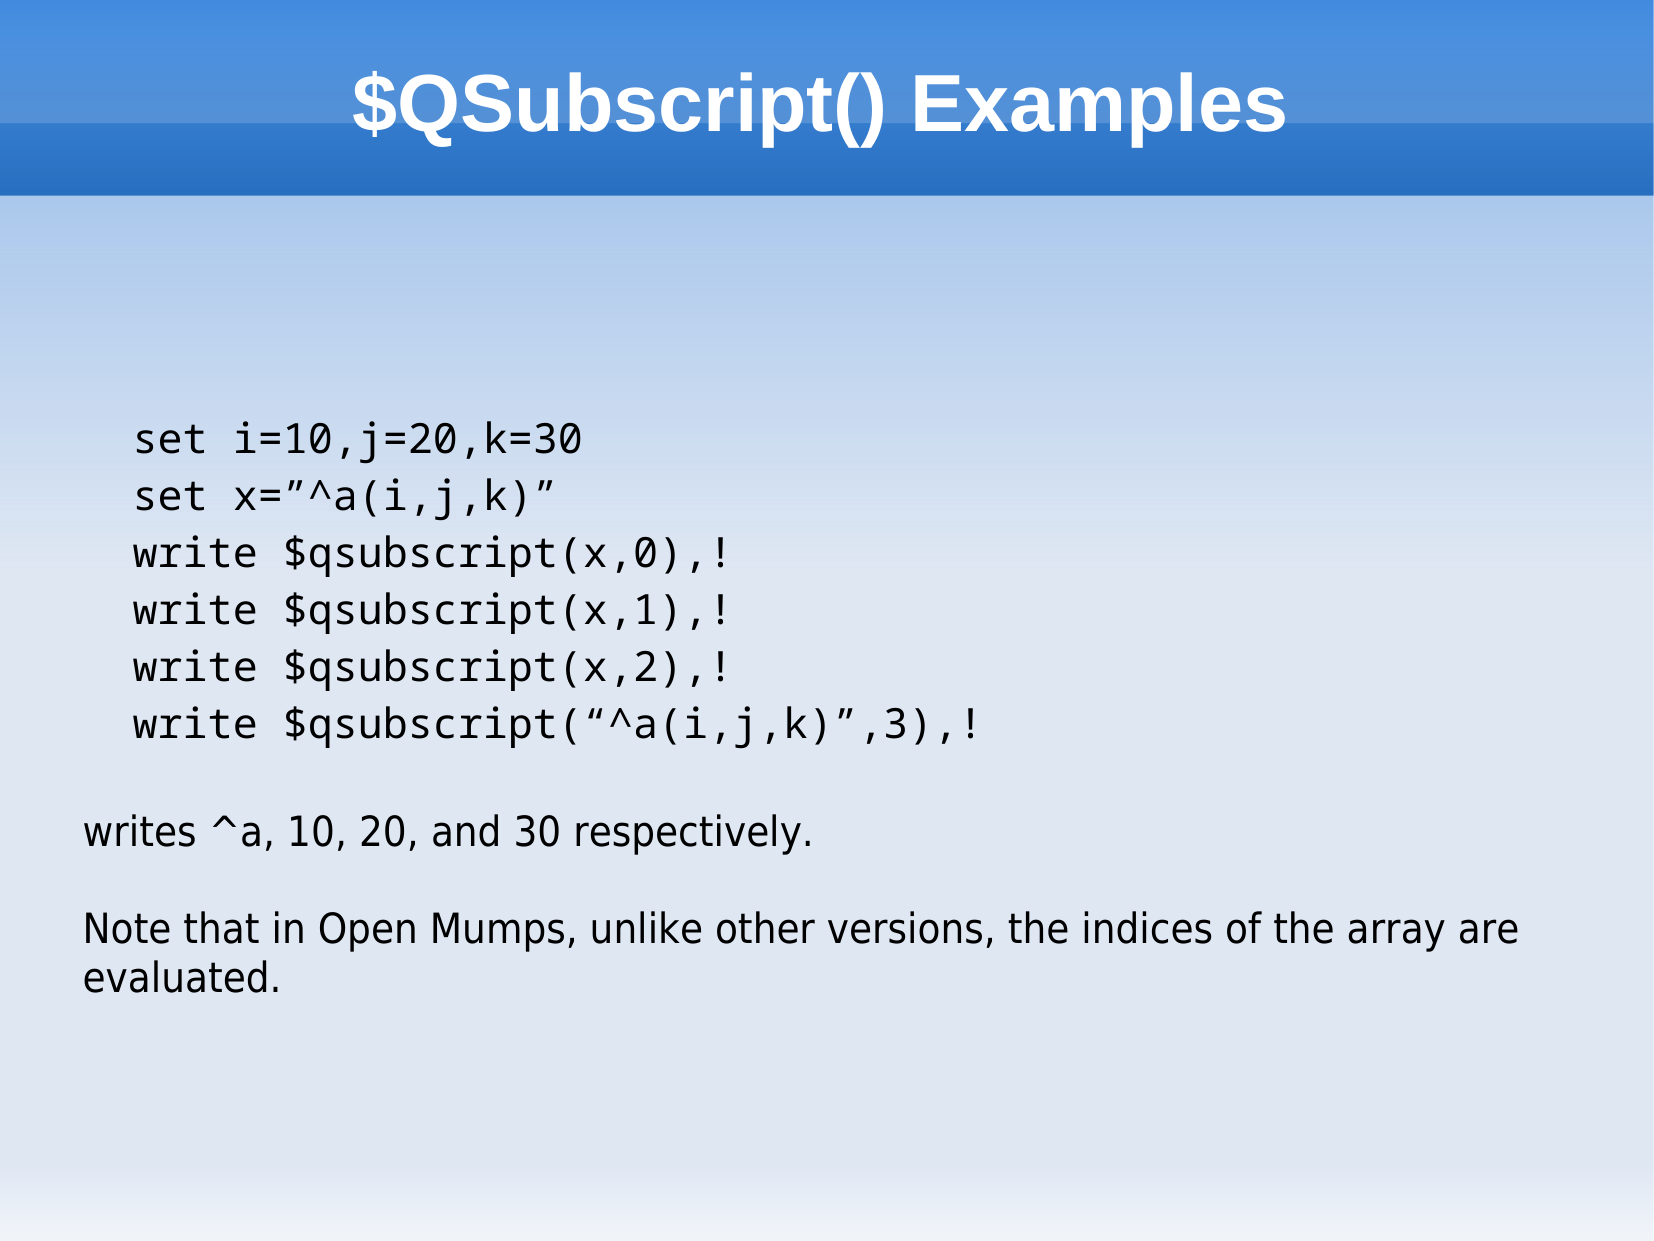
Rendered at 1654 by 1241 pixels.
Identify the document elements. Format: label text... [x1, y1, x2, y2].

title $QSubscript() Examples [76, 0, 1565, 208]
picture [0, 0, 1654, 1241]
subtitle set i=10,j=20,k=30 set x=”^a(i,j,k)” write $qsubscript(x,0),! write $qsubscript(x,1),! write $qsubscript(x,2),! write $qsubscript(“^a(i,j,k)”,3),! writes ^a, 10, 20, and 30 respectively. Note that in Open Mumps, unlike other versions, the indices of the array are evaluated. [82, 296, 1571, 1115]
